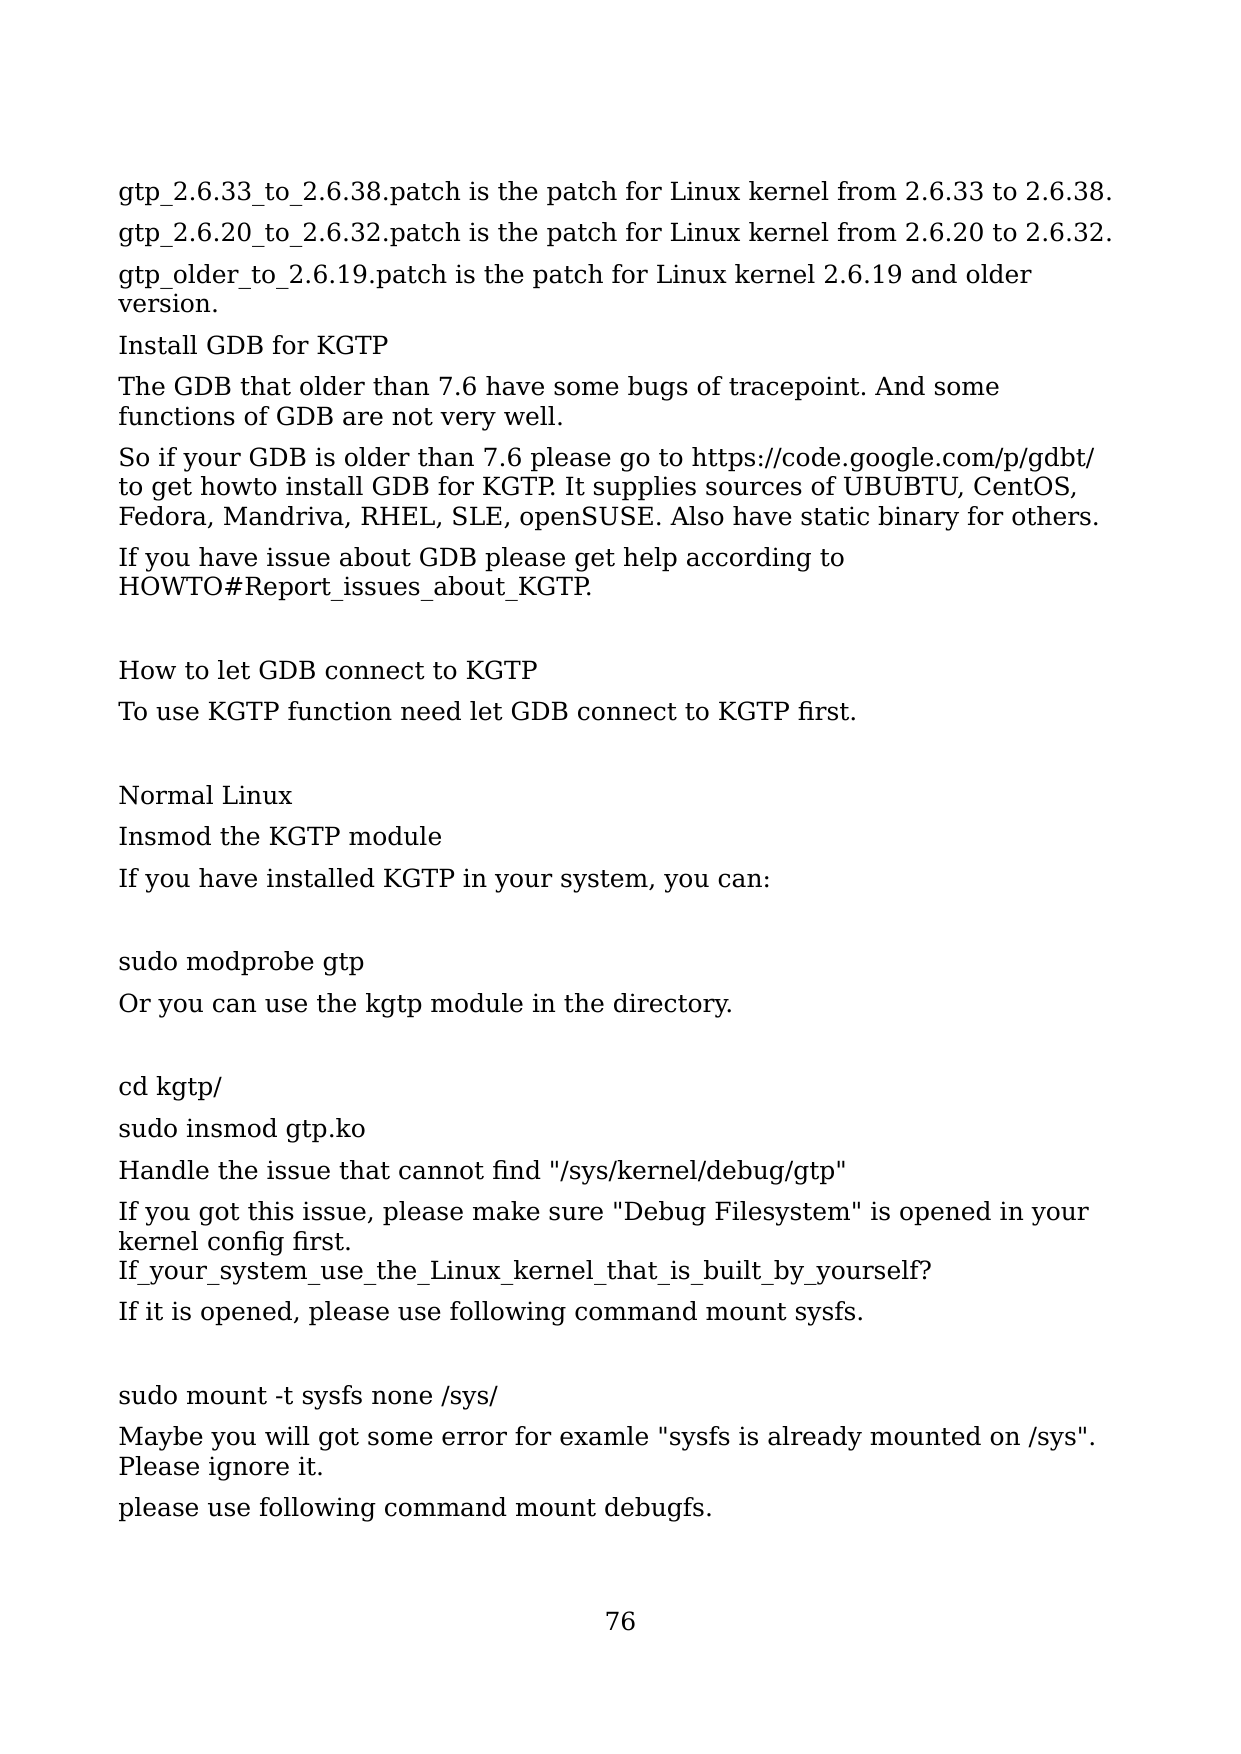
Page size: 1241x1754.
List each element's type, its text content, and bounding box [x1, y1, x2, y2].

text So if your GDB is older than 7.6 please go to https://code.google.com/p/gdbt/ to get howto install GDB for KGTP. It supplies sources of UBUBTU, CentOS, Fedora, Mandriva, RHEL, SLE, openSUSE. Also have static binary for others. [118, 443, 1122, 531]
text sudo modprobe gtp [118, 948, 1122, 977]
text To use KGTP function need let GDB connect to KGTP first. [118, 698, 1122, 727]
text The GDB that older than 7.6 have some bugs of tracepoint. And some functions of GDB are not very well. [118, 373, 1122, 431]
text Or you can use the kgtp module in the directory. [118, 989, 1122, 1018]
text gtp_older_to_2.6.19.patch is the patch for Linux kernel 2.6.19 and older version. [118, 260, 1122, 318]
text sudo insmod gtp.ko [118, 1114, 1122, 1143]
text gtp_2.6.33_to_2.6.38.patch is the patch for Linux kernel from 2.6.33 to 2.6.38. [118, 177, 1122, 206]
text Handle the issue that cannot find "/sys/kernel/debug/gtp" [118, 1156, 1122, 1185]
text How to let GDB connect to KGTP [118, 656, 1122, 685]
text If you have issue about GDB please get help according to HOWTO#Report_issues_about_KGTP. [118, 543, 1122, 602]
text Install GDB for KGTP [118, 331, 1122, 360]
text sudo mount -t sysfs none /sys/ [118, 1381, 1122, 1410]
text If you got this issue, please make sure "Debug Filesystem" is opened in your kernel config first. If_your_system_use_the_Linux_kernel_that_is_built_by_yourself? [118, 1198, 1122, 1285]
text please use following command mount debugfs. [118, 1493, 1122, 1523]
text gtp_2.6.20_to_2.6.32.patch is the patch for Linux kernel from 2.6.20 to 2.6.32. [118, 218, 1122, 248]
text Normal Linux [118, 781, 1122, 810]
text If you have installed KGTP in your system, you can: [118, 864, 1122, 893]
text cd kgtp/ [118, 1073, 1122, 1102]
text Insmod the KGTP module [118, 823, 1122, 852]
text Maybe you will got some error for examle "sysfs is already mounted on /sys". Please ignore it. [118, 1423, 1122, 1481]
text If it is opened, please use following command mount sysfs. [118, 1298, 1122, 1327]
